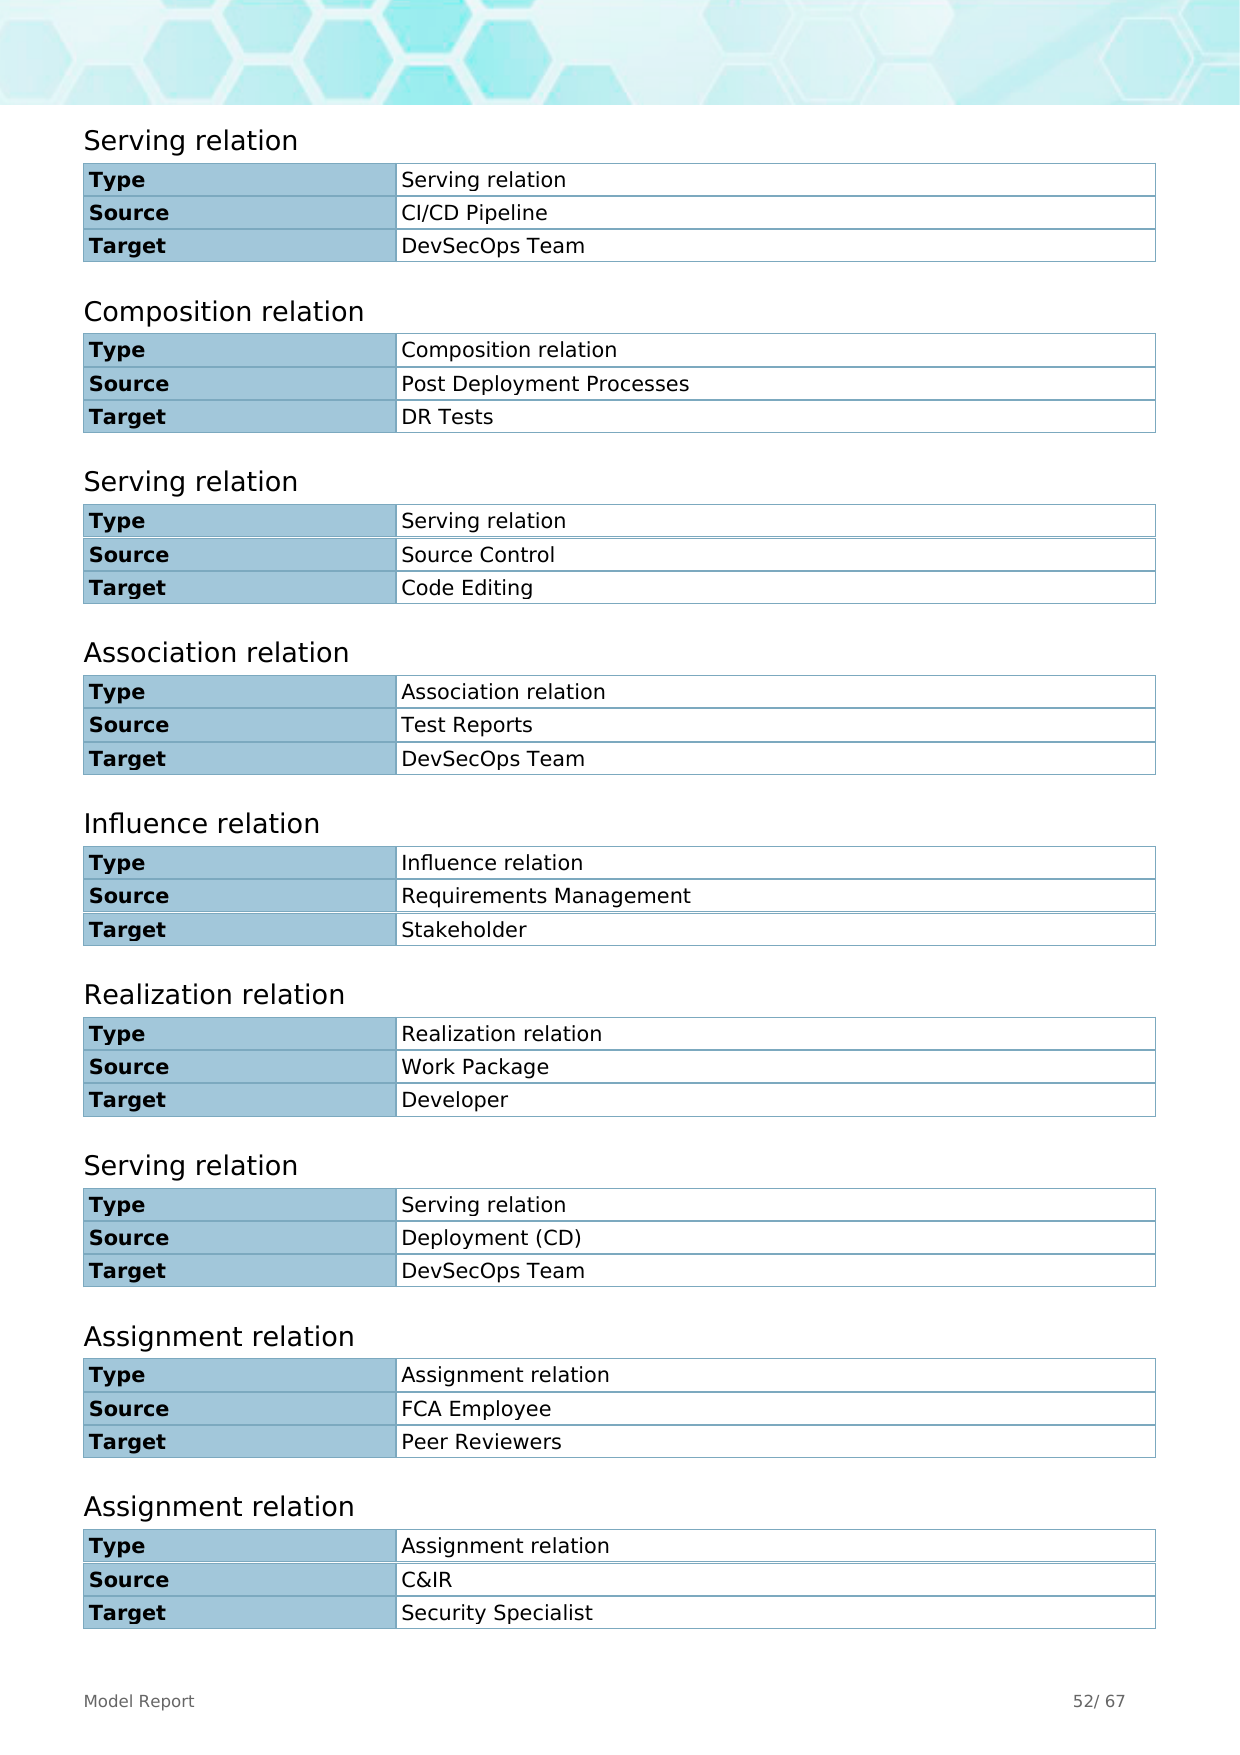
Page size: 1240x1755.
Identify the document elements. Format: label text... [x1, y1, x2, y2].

table_cell [1156, 105, 1239, 125]
table_cell [1156, 638, 1239, 671]
table_cell [0, 500, 83, 504]
table_cell Source [84, 368, 395, 399]
table_cell [0, 229, 83, 262]
table_cell Target [84, 401, 395, 432]
table_cell Target [84, 1255, 395, 1286]
table_cell [83, 671, 396, 675]
table_cell [0, 400, 83, 433]
table_cell [83, 1117, 396, 1150]
table_cell [0, 571, 83, 604]
table_cell [925, 105, 1094, 125]
table_cell [1156, 1563, 1239, 1596]
table_cell Influence relation [397, 847, 1155, 878]
table_cell [83, 1458, 396, 1492]
table_cell [1156, 1596, 1239, 1629]
table_cell [0, 708, 83, 742]
table_cell [0, 1013, 83, 1017]
table_cell [1156, 163, 1239, 196]
table_cell [0, 742, 83, 775]
table_cell Type [84, 1189, 395, 1220]
table_cell [396, 158, 925, 162]
table_cell [0, 808, 83, 842]
table_cell Code Editing [397, 572, 1155, 603]
table_cell [1094, 671, 1156, 675]
table_cell [396, 105, 925, 125]
table_cell [83, 775, 396, 808]
table_cell [396, 946, 925, 979]
table_cell [1156, 333, 1239, 367]
table_cell [0, 1529, 83, 1562]
table_cell [396, 1354, 925, 1358]
table_cell [83, 263, 396, 296]
table_cell Composition relation [83, 296, 1156, 329]
table_cell [0, 946, 83, 979]
table_cell [1156, 196, 1239, 229]
table_cell [925, 263, 1094, 296]
table_cell [1156, 1629, 1239, 1650]
table_cell [0, 296, 83, 329]
table_cell Target [84, 230, 395, 261]
table_cell CI/CD Pipeline [397, 197, 1155, 228]
table_cell [396, 604, 925, 637]
table_cell Developer [397, 1084, 1155, 1116]
table_cell Source [84, 539, 395, 570]
table_cell [1156, 571, 1239, 604]
table_cell [1156, 296, 1239, 329]
table_cell [83, 1183, 396, 1187]
table_cell [1094, 1458, 1156, 1492]
table_cell [83, 433, 396, 467]
table_cell [1156, 229, 1239, 262]
table_cell Test Reports [397, 709, 1155, 741]
table_cell Type [84, 505, 395, 536]
table_cell Work Package [397, 1051, 1155, 1082]
table_cell Type [84, 1530, 395, 1561]
table_cell [0, 1150, 83, 1183]
table_cell [0, 1050, 83, 1083]
table_cell Source [84, 1222, 395, 1253]
table_cell [0, 467, 83, 500]
table_cell [1156, 433, 1239, 467]
table_cell [1094, 329, 1156, 333]
table_cell [1156, 158, 1239, 162]
table_cell [396, 329, 925, 333]
table_cell Realization relation [83, 979, 1156, 1012]
table_cell Composition relation [397, 334, 1155, 366]
table_cell Type [84, 164, 395, 195]
table_cell Influence relation [83, 808, 1156, 842]
table_cell Serving relation [83, 125, 1156, 158]
table_cell [0, 333, 83, 367]
table_cell [83, 604, 396, 637]
table_cell [1094, 1117, 1156, 1150]
table_cell Realization relation [397, 1018, 1155, 1049]
table_cell [1094, 1183, 1156, 1187]
table_cell [1156, 1254, 1239, 1287]
table_cell [83, 1629, 396, 1650]
table_cell [0, 638, 83, 671]
table_cell [0, 1525, 83, 1529]
table_cell [925, 1288, 1094, 1321]
table_cell [0, 163, 83, 196]
table_cell [83, 1013, 396, 1017]
table_cell [1156, 1188, 1239, 1221]
table_cell [925, 842, 1094, 846]
table_cell [0, 1629, 83, 1650]
table_cell [1156, 1288, 1239, 1321]
table_cell [1156, 1525, 1239, 1529]
table_cell [1156, 1013, 1239, 1017]
table_cell [1156, 1458, 1239, 1492]
table_cell [0, 604, 83, 637]
table_cell [0, 1492, 83, 1525]
table_cell [0, 105, 83, 125]
table_cell [0, 1188, 83, 1221]
table_cell Serving relation [397, 164, 1155, 195]
table_cell Assignment relation [83, 1492, 1156, 1525]
table_cell Deployment (CD) [397, 1222, 1155, 1253]
table_cell [1156, 367, 1239, 400]
table_cell [0, 675, 83, 708]
table_cell [83, 946, 396, 979]
table_cell [1156, 675, 1239, 708]
table_cell [0, 775, 83, 808]
table_cell [1156, 879, 1239, 912]
table_cell [925, 158, 1094, 162]
table_cell [1156, 1354, 1239, 1358]
table_cell [925, 604, 1094, 637]
table_cell [0, 1117, 83, 1150]
table_cell [83, 1525, 396, 1529]
table_cell [396, 433, 925, 467]
table_cell [925, 1117, 1094, 1150]
table_cell [925, 1183, 1094, 1187]
table_cell DevSecOps Team [397, 743, 1155, 774]
table_cell Source Control [397, 539, 1155, 570]
table_cell [0, 1083, 83, 1117]
table_cell Type [84, 334, 395, 366]
table_cell [0, 1392, 83, 1425]
table_cell [0, 504, 83, 537]
table_cell [0, 1358, 83, 1392]
table_cell Peer Reviewers [397, 1426, 1155, 1457]
table_cell [1094, 263, 1156, 296]
table_cell [0, 1425, 83, 1458]
table_cell [0, 196, 83, 229]
table_cell [0, 671, 83, 675]
table_cell Assignment relation [397, 1359, 1155, 1391]
table_cell [83, 329, 396, 333]
table_cell Target [84, 1084, 395, 1116]
table_cell [0, 158, 83, 162]
table_cell Assignment relation [83, 1321, 1156, 1354]
table_cell [0, 1221, 83, 1254]
table_cell [0, 538, 83, 571]
table_cell Target [84, 1597, 395, 1628]
table_cell [925, 1629, 1094, 1650]
table_cell [1094, 1013, 1156, 1017]
table_cell [925, 671, 1094, 675]
table_cell Type [84, 847, 395, 878]
table_cell [1156, 742, 1239, 775]
table_cell [396, 1183, 925, 1187]
table_cell C&IR [397, 1564, 1155, 1595]
table_cell [925, 500, 1094, 504]
table_cell [1156, 263, 1239, 296]
table_cell [0, 1563, 83, 1596]
table_cell [1094, 1354, 1156, 1358]
table_cell Stakeholder [397, 914, 1155, 945]
table_cell [1156, 846, 1239, 879]
table_cell DR Tests [397, 401, 1155, 432]
table_cell [1094, 1288, 1156, 1321]
table_cell [1156, 400, 1239, 433]
table_cell [83, 158, 396, 162]
table_cell Serving relation [397, 505, 1155, 536]
table_cell [0, 846, 83, 879]
table_cell [925, 433, 1094, 467]
table_cell DevSecOps Team [397, 1255, 1155, 1286]
table_cell [1156, 1358, 1239, 1392]
table_cell [0, 842, 83, 846]
table_cell [83, 1288, 396, 1321]
table_cell [1156, 1183, 1239, 1187]
table_cell [1156, 329, 1239, 333]
table_cell [1156, 500, 1239, 504]
table_cell [396, 775, 925, 808]
table_cell Assignment relation [397, 1530, 1155, 1561]
table_cell [396, 1288, 925, 1321]
table_cell Type [84, 1359, 395, 1391]
table_cell [1094, 158, 1156, 162]
table_cell [396, 1117, 925, 1150]
table_cell [0, 1650, 83, 1754]
table_cell [1156, 842, 1239, 846]
table_cell [1156, 946, 1239, 979]
table_cell [1156, 467, 1239, 500]
table_cell [83, 842, 396, 846]
table_cell [1156, 1425, 1239, 1458]
table_cell [1156, 1017, 1239, 1050]
table_cell [925, 775, 1094, 808]
table_cell [0, 879, 83, 912]
table_cell Target [84, 914, 395, 945]
table_cell [0, 1458, 83, 1492]
table_cell Target [84, 572, 395, 603]
table_cell [1156, 1221, 1239, 1254]
table_cell [925, 1525, 1094, 1529]
table_cell Source [84, 197, 395, 228]
table_cell [0, 1017, 83, 1050]
table_cell [0, 329, 83, 333]
table_cell [1094, 105, 1156, 125]
table_cell [925, 1013, 1094, 1017]
table_cell [0, 979, 83, 1012]
table_cell Source [84, 1564, 395, 1595]
table_cell [1156, 1050, 1239, 1083]
table_cell [0, 367, 83, 400]
table_cell [396, 671, 925, 675]
table_cell [1094, 500, 1156, 504]
table_cell Type [84, 676, 395, 707]
table_cell [0, 1321, 83, 1354]
table_cell [1156, 1117, 1239, 1150]
table_cell [1156, 125, 1239, 158]
table_cell / 67 [1094, 1650, 1156, 1754]
table_cell [1156, 1650, 1239, 1754]
table_cell [1156, 979, 1239, 1012]
table_cell [925, 1354, 1094, 1358]
table_cell [0, 125, 83, 158]
table_cell [925, 1458, 1094, 1492]
table_cell [1156, 913, 1239, 946]
table_cell [396, 842, 925, 846]
table_cell [1156, 504, 1239, 537]
table_cell [0, 1288, 83, 1321]
table_cell Source [84, 1393, 395, 1424]
table_cell [1156, 1321, 1239, 1354]
table_cell [396, 1629, 925, 1650]
table_cell [0, 263, 83, 296]
table_cell [1156, 604, 1239, 637]
table_cell [1156, 1492, 1239, 1525]
table_cell Model Report [83, 1650, 925, 1754]
table_cell Source [84, 880, 395, 911]
table_cell [1156, 1083, 1239, 1117]
table_cell [396, 1013, 925, 1017]
table_cell Target [84, 743, 395, 774]
table_cell [0, 1596, 83, 1629]
table_cell DevSecOps Team [397, 230, 1155, 261]
table_cell [1094, 1629, 1156, 1650]
table_cell Security Specialist [397, 1597, 1155, 1628]
table_cell [1094, 946, 1156, 979]
table_cell [1156, 538, 1239, 571]
table_cell [396, 263, 925, 296]
table_cell [1156, 1150, 1239, 1183]
table_cell [0, 913, 83, 946]
table_cell [0, 1183, 83, 1187]
table_cell Post Deployment Processes [397, 368, 1155, 399]
table_cell [1156, 671, 1239, 675]
table_cell [1156, 808, 1239, 842]
table_cell Serving relation [83, 1150, 1156, 1183]
table_cell [1094, 604, 1156, 637]
table_cell [0, 1254, 83, 1287]
table_cell Serving relation [397, 1189, 1155, 1220]
table_cell [83, 105, 396, 125]
table_cell [396, 1525, 925, 1529]
table_cell [1094, 842, 1156, 846]
table_cell Association relation [83, 638, 1156, 671]
table_cell [925, 946, 1094, 979]
table_cell [1094, 433, 1156, 467]
table_cell Requirements Management [397, 880, 1155, 911]
table_cell [1156, 708, 1239, 742]
table_cell [83, 1354, 396, 1358]
table_cell [396, 1458, 925, 1492]
table_cell 52 [925, 1650, 1094, 1754]
table_cell [1156, 1392, 1239, 1425]
table_cell Target [84, 1426, 395, 1457]
table_cell Source [84, 1051, 395, 1082]
table_cell Type [84, 1018, 395, 1049]
table_cell [0, 433, 83, 467]
table_cell [83, 500, 396, 504]
table_cell [1156, 775, 1239, 808]
table_cell Serving relation [83, 467, 1156, 500]
table_cell Association relation [397, 676, 1155, 707]
table_cell [396, 500, 925, 504]
table_cell [1094, 1525, 1156, 1529]
table_cell [0, 1354, 83, 1358]
table_cell [1156, 1529, 1239, 1562]
table_cell Source [84, 709, 395, 741]
table_cell [1094, 775, 1156, 808]
table_cell FCA Employee [397, 1393, 1155, 1424]
table_cell [925, 329, 1094, 333]
